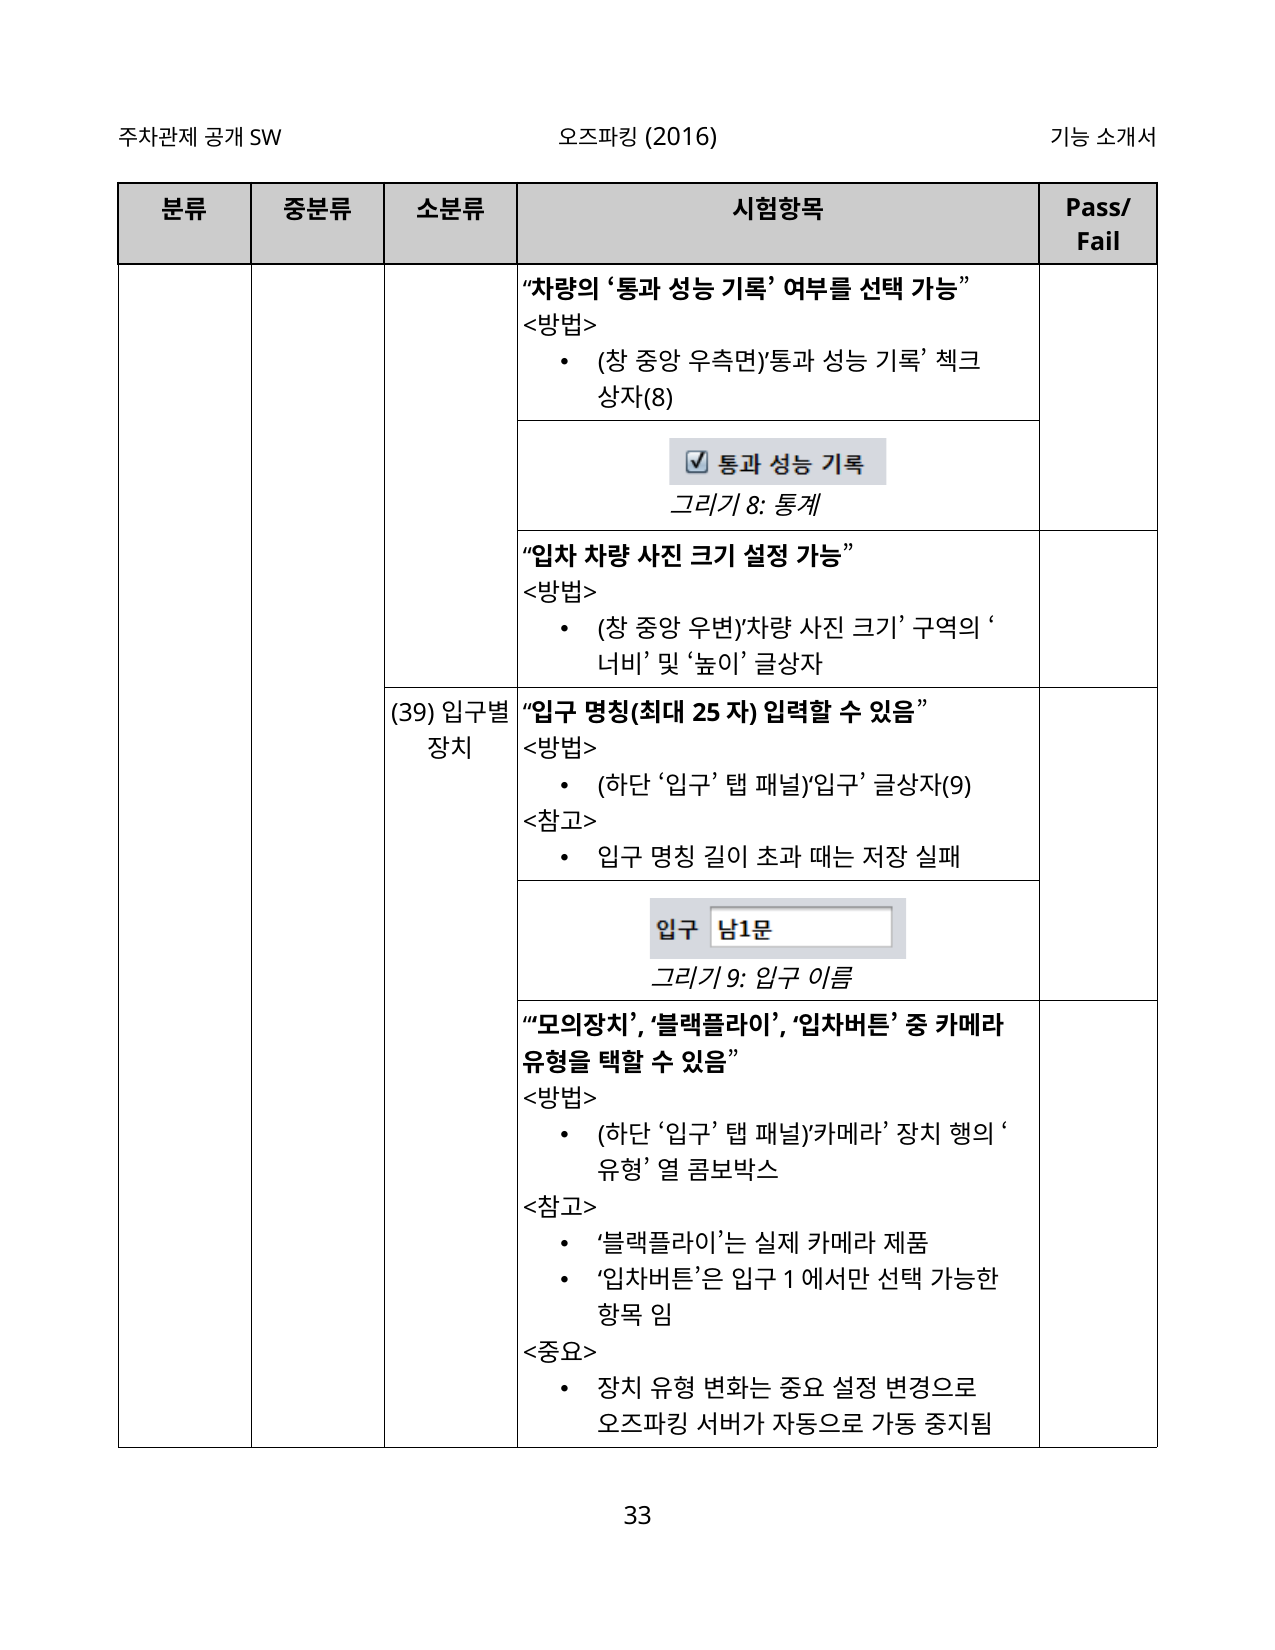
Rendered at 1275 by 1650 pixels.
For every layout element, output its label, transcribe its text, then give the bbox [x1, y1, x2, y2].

table_cell [1040, 420, 1157, 530]
table_cell [1040, 688, 1157, 880]
table_cell “차량의 ‘통과 성능 기록’ 여부를 선택 가능” <방법> (창 중앙 우측면)’통과 성능 기록’ 첵크 상자(8) [518, 265, 1039, 420]
table_cell [1040, 265, 1157, 420]
table_cell [385, 265, 517, 687]
table_cell [252, 265, 384, 1447]
table_cell (39) 입구별 장치 [385, 688, 517, 1447]
table_cell [1040, 1001, 1157, 1447]
table_cell “입구 명칭(최대 25자) 입력할 수 있음” <방법> (하단 ‘입구’ 탭 패널)‘입구’ 글상자(9) <참고> 입구 명칭 길이 초과 때는 저장 실패 [518, 688, 1039, 880]
table_cell [1040, 531, 1157, 687]
table_header 분류 [119, 184, 250, 263]
table_cell “‘모의장치’, ‘블랙플라이’, ‘입차버튼’ 중 카메라 유형을 택할 수 있음” <방법> (하단 ‘입구’ 탭 패널)’카메라’ 장치 행의 ‘유형’ 열 콤보박스 <참고> ‘블랙플라이’는 실제 카메라 제품 ‘입차버튼’은 입구1에서만 선택 가능한 항목 임 <중요> 장치 유형 변화는 중요 설정 변경으로 오즈파킹 서버가 자동으로 가동 중지됨 [518, 1001, 1039, 1447]
table_cell [518, 421, 1039, 530]
picture [649, 898, 907, 959]
picture [669, 438, 887, 485]
table_cell [518, 881, 1039, 1000]
table_cell [119, 265, 251, 1447]
table_header 중분류 [252, 184, 383, 263]
table_header 소분류 [385, 184, 516, 263]
table_header Pass/Fail [1040, 184, 1156, 263]
table_cell [1040, 880, 1157, 1000]
table_header 시험항목 [518, 184, 1038, 263]
table_cell “입차 차량 사진 크기 설정 가능” <방법> (창 중앙 우변)’차량 사진 크기’ 구역의 ‘너비’ 및 ‘높이’ 글상자 [518, 531, 1039, 687]
